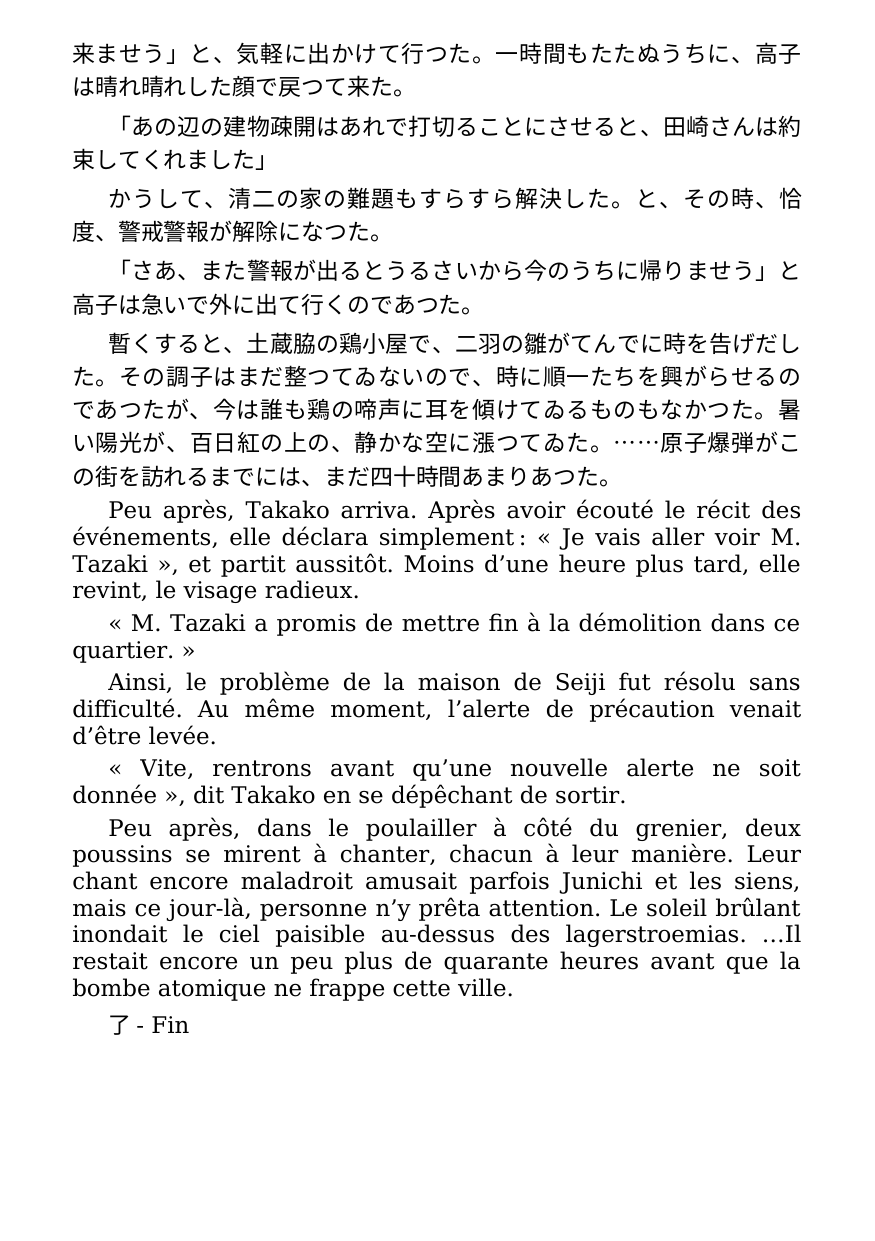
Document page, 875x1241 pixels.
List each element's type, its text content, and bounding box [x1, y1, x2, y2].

text 「あの辺の建物疎開はあれで打切ることにさせると、田崎さんは約束してくれました」 [72, 108, 802, 175]
text « Vite, rentrons avant qu’une nouvelle alerte ne soit donnée », dit Takako en se dépêchant de sortir. [72, 756, 802, 809]
text 了 - Fin [72, 1007, 802, 1041]
text かうして、清二の家の難題もすらすら解決した。と、その時、恰度、警戒警報が解除になつた。 [72, 181, 802, 247]
text Ainsi, le problème de la maison de Seiji fut résolu sans difficulté. Au même moment, l’alerte de précaution venait d’être levée. [72, 669, 802, 749]
text 暫くすると、土蔵脇の鶏小屋で、二羽の雛がてんでに時を告げだした。その調子はまだ整つてゐないので、時に順一たちを興がらせるのであつたが、今は誰も鶏の啼声に耳を傾けてゐるものもなかつた。暑い陽光が、百日紅の上の、静かな空に漲つてゐた。……原子爆弾がこの街を訪れるまでには、まだ四十時間あまりあつた。 [72, 326, 802, 492]
text 「さあ、また警報が出るとうるさいから今のうちに帰りませう」と高子は急いで外に出て行くのであつた。 [72, 253, 802, 320]
text Peu après, dans le poulailler à côté du grenier, deux poussins se mirent à chanter, chacun à leur manière. Leur chant encore maladroit amusait parfois Junichi et les siens, mais ce jour-là, personne n’y prêta attention. Le soleil brûlant inondait le ciel paisible au-dessus des lagerstroemias. …Il restait encore un peu plus de quarante heures avant que la bombe atomique ne frappe cette ville. [72, 815, 802, 1001]
text Peu après, Takako arriva. Après avoir écouté le récit des événements, elle déclara simplement : « Je vais aller voir M. Tazaki », et partit aussitôt. Moins d’une heure plus tard, elle revint, le visage radieux. [72, 498, 802, 604]
text « M. Tazaki a promis de mettre fin à la démolition dans ce quartier. » [72, 610, 802, 664]
text 来ませう」と、気軽に出かけて行つた。一時間もたたぬうちに、高子は晴れ晴れした顔で戻つて来た。 [72, 36, 802, 102]
